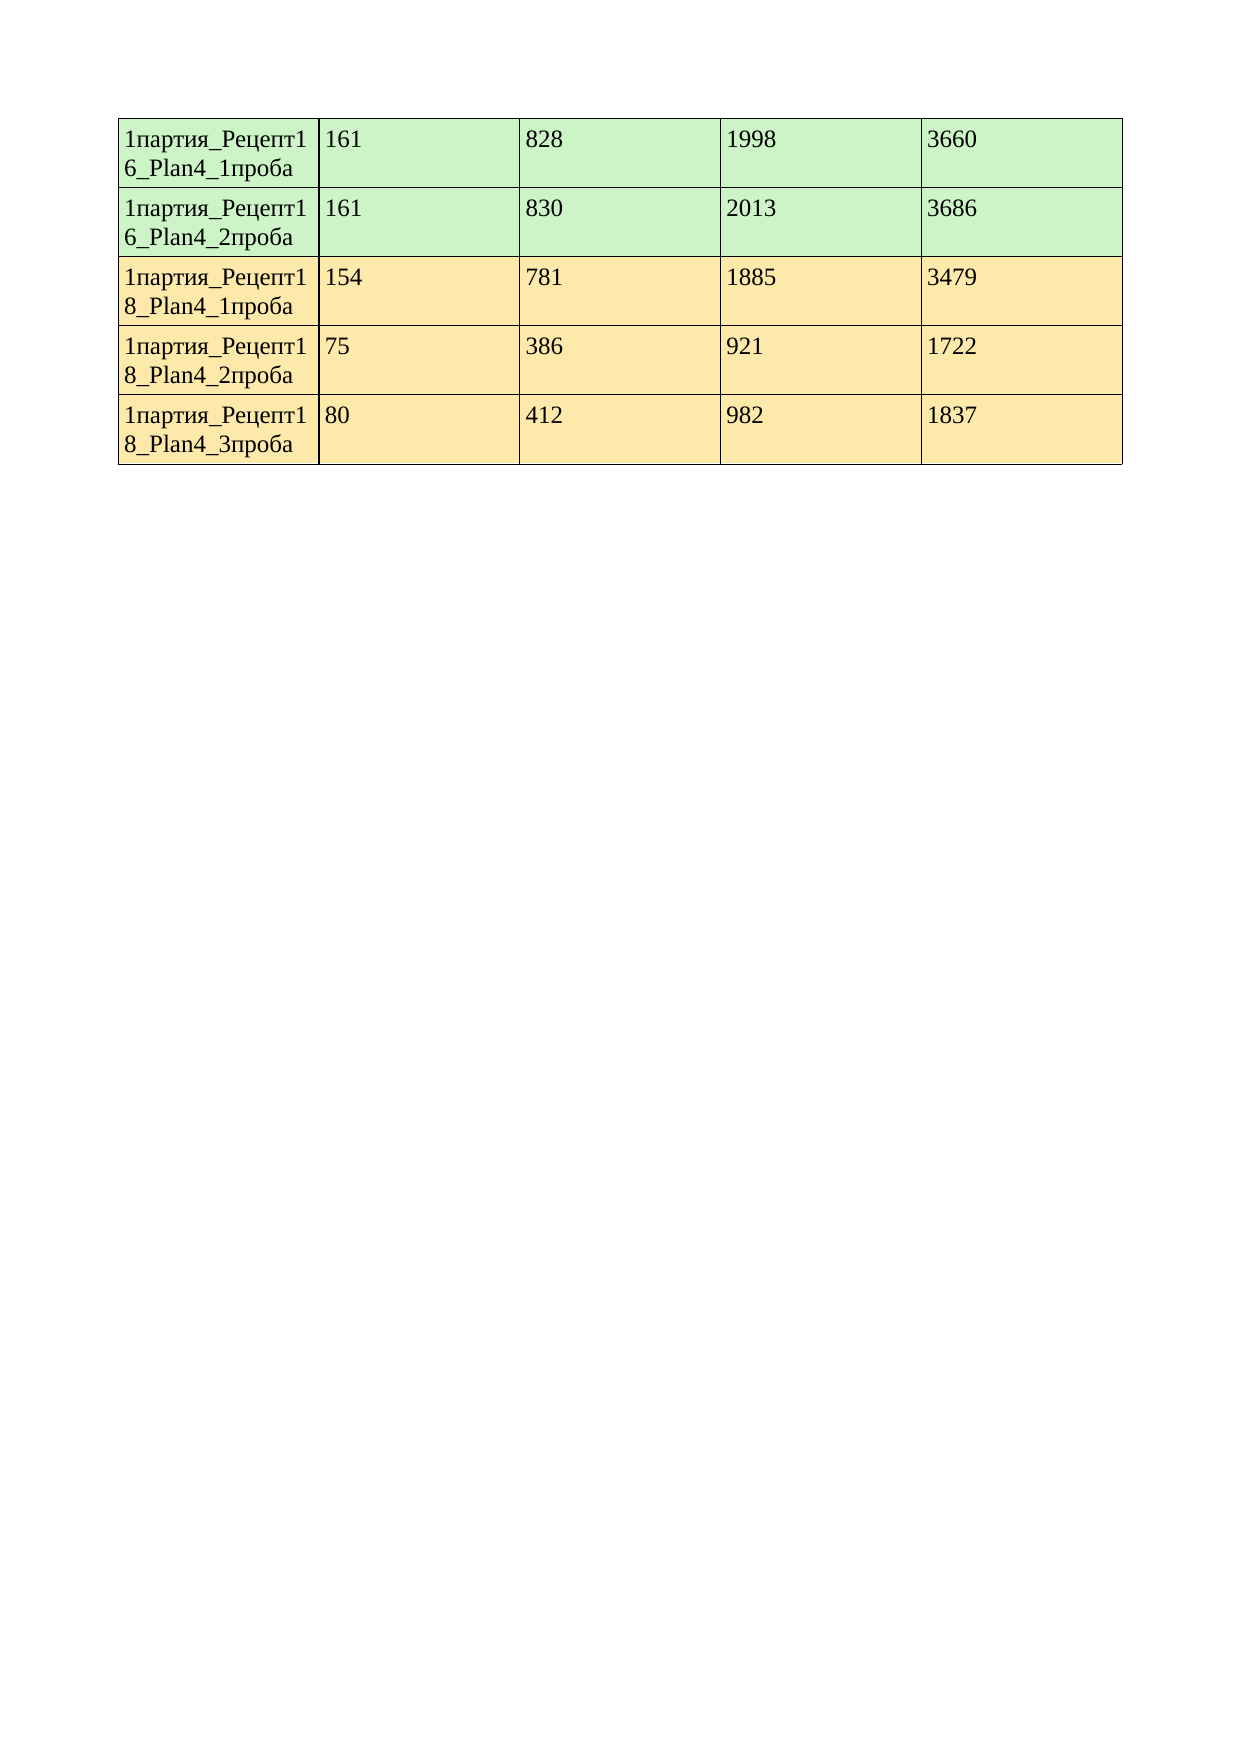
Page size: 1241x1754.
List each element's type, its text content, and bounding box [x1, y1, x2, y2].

table_cell 921 [721, 326, 921, 394]
table_cell 3660 [922, 119, 1122, 187]
table_cell 1885 [721, 257, 921, 325]
table_cell 1партия_Рецепт18_Plan4_1проба [119, 257, 318, 325]
table_cell 75 [320, 326, 519, 394]
table_cell 386 [520, 326, 720, 394]
table_cell 1партия_Рецепт16_Plan4_1проба [119, 119, 318, 187]
table_cell 3686 [922, 188, 1122, 256]
table_cell 154 [320, 257, 519, 325]
table_cell 982 [721, 395, 921, 463]
table_cell 1722 [922, 326, 1122, 394]
table_cell 2013 [721, 188, 921, 256]
table_cell 1837 [922, 395, 1122, 463]
table_cell 80 [320, 395, 519, 463]
table_cell 161 [320, 119, 519, 187]
table_cell 1998 [721, 119, 921, 187]
table_cell 830 [520, 188, 720, 256]
table_cell 828 [520, 119, 720, 187]
table_cell 1партия_Рецепт18_Plan4_2проба [119, 326, 318, 394]
table_cell 161 [320, 188, 519, 256]
table_cell 1партия_Рецепт16_Plan4_2проба [119, 188, 318, 256]
table_cell 1партия_Рецепт18_Plan4_3проба [119, 395, 318, 463]
table_cell 781 [520, 257, 720, 325]
table_cell 3479 [922, 257, 1122, 325]
table_cell 412 [520, 395, 720, 463]
